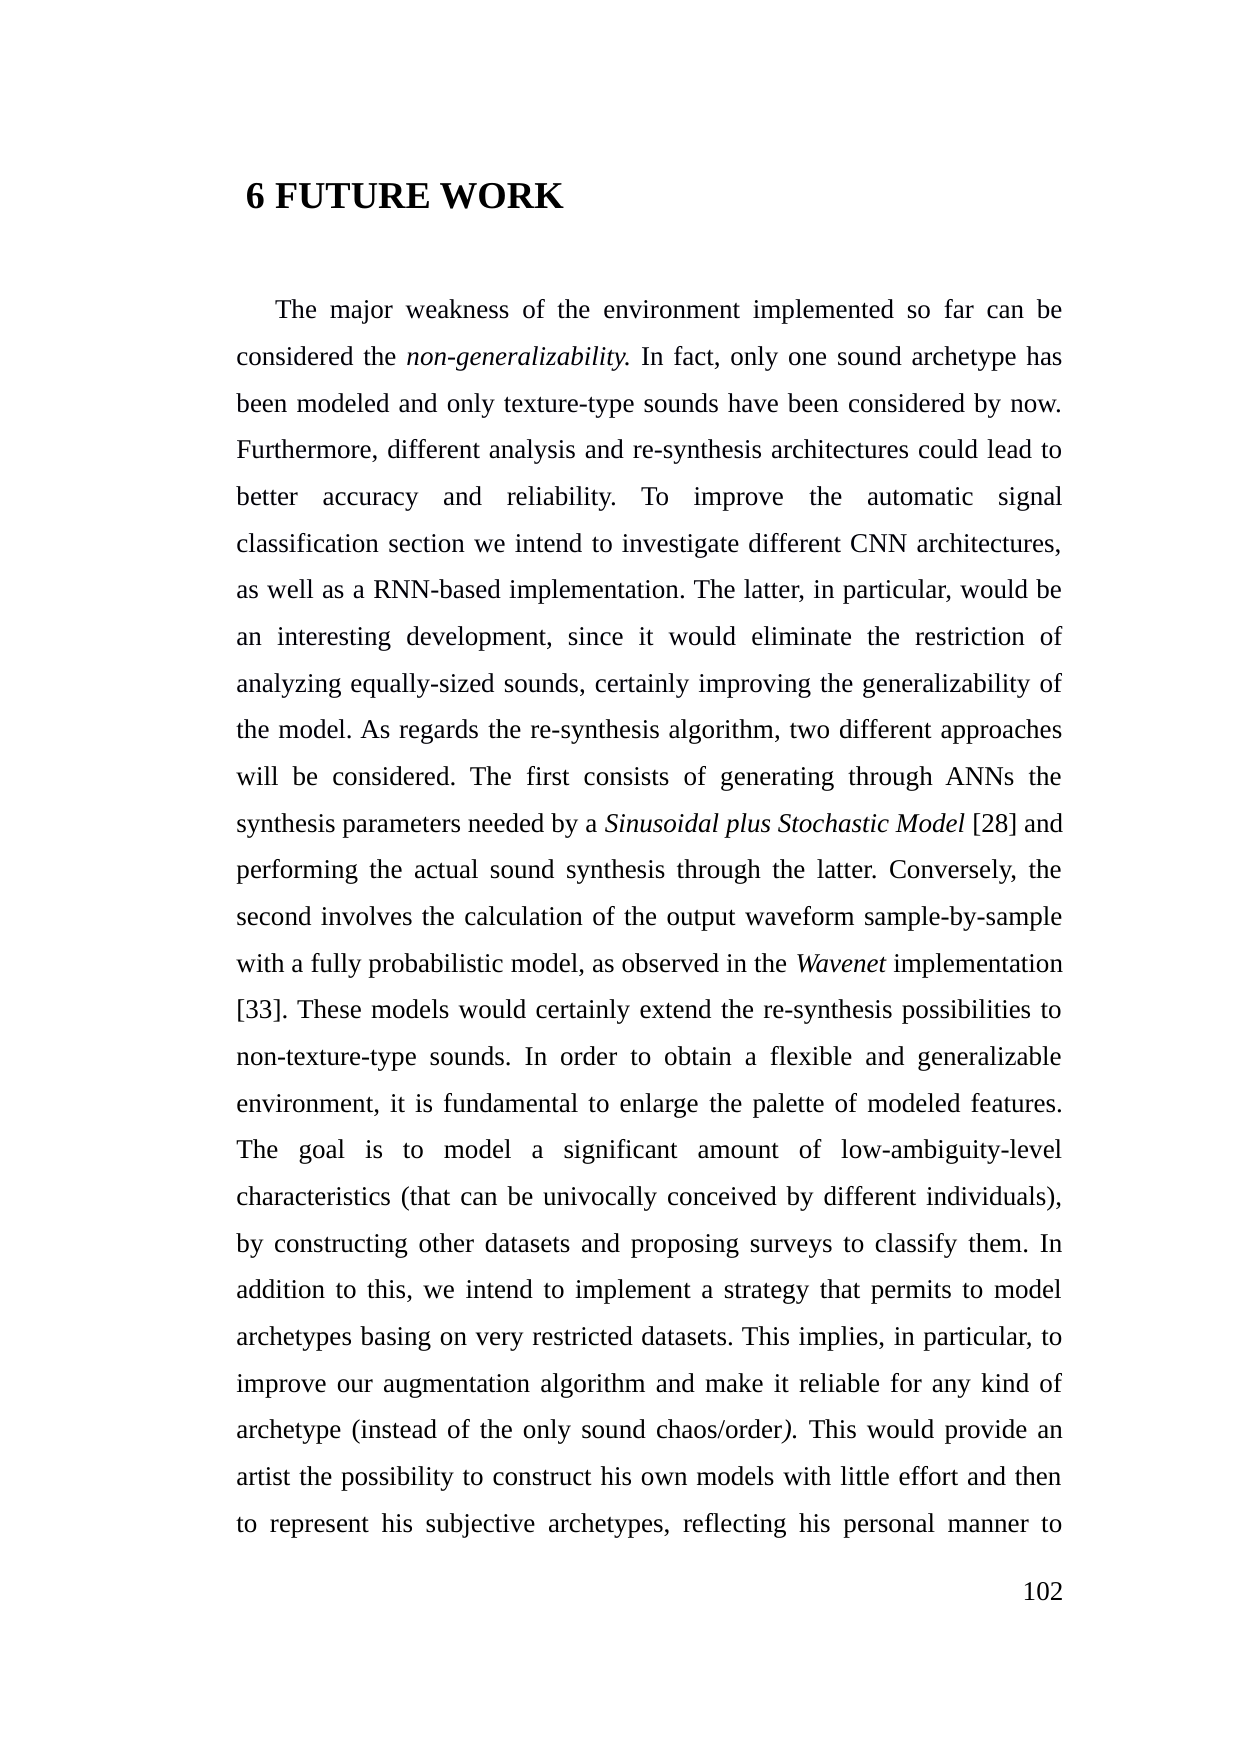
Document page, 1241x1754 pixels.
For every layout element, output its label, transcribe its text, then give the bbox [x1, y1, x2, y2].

text The major weakness of the environment implemented so far can be considered the non-generalizability. In fact, only one sound archetype has been modeled and only texture-type sounds have been considered by now. Furthermore, different analysis and re-synthesis architectures could lead to better accuracy and reliability. To improve the automatic signal classification section we intend to investigate different CNN architectures, as well as a RNN-based implementation. The latter, in particular, would be an interesting development, since it would eliminate the restriction of analyzing equally-sized sounds, certainly improving the generalizability of the model. As regards the re‑synthesis algorithm, two different approaches will be considered. The first consists of generating through ANNs the synthesis parameters needed by a Sinusoidal plus Stochastic Model [28] and performing the actual sound synthesis through the latter. Conversely, the second involves the calculation of the output waveform sample-by-sample with a fully probabilistic model, as observed in the Wavenet implementation [33]. These models would certainly extend the re-synthesis possibilities to non-texture-type sounds. In order to obtain a flexible and generalizable environment, it is fundamental to enlarge the palette of modeled features. The goal is to model a significant amount of low-ambiguity-level characteristics (that can be univocally conceived by different individuals), by constructing other datasets and proposing surveys to classify them. In addition to this, we intend to implement a strategy that permits to model archetypes basing on very restricted datasets. This implies, in particular, to improve our augmentation algorithm and make it reliable for any kind of archetype (instead of the only sound chaos/order). This would provide an artist the possibility to construct his own models with little effort and then to represent his subjective archetypes, reflecting his personal manner to [236, 294, 1063, 1538]
subtitle FUTURE WORK [236, 173, 1063, 216]
